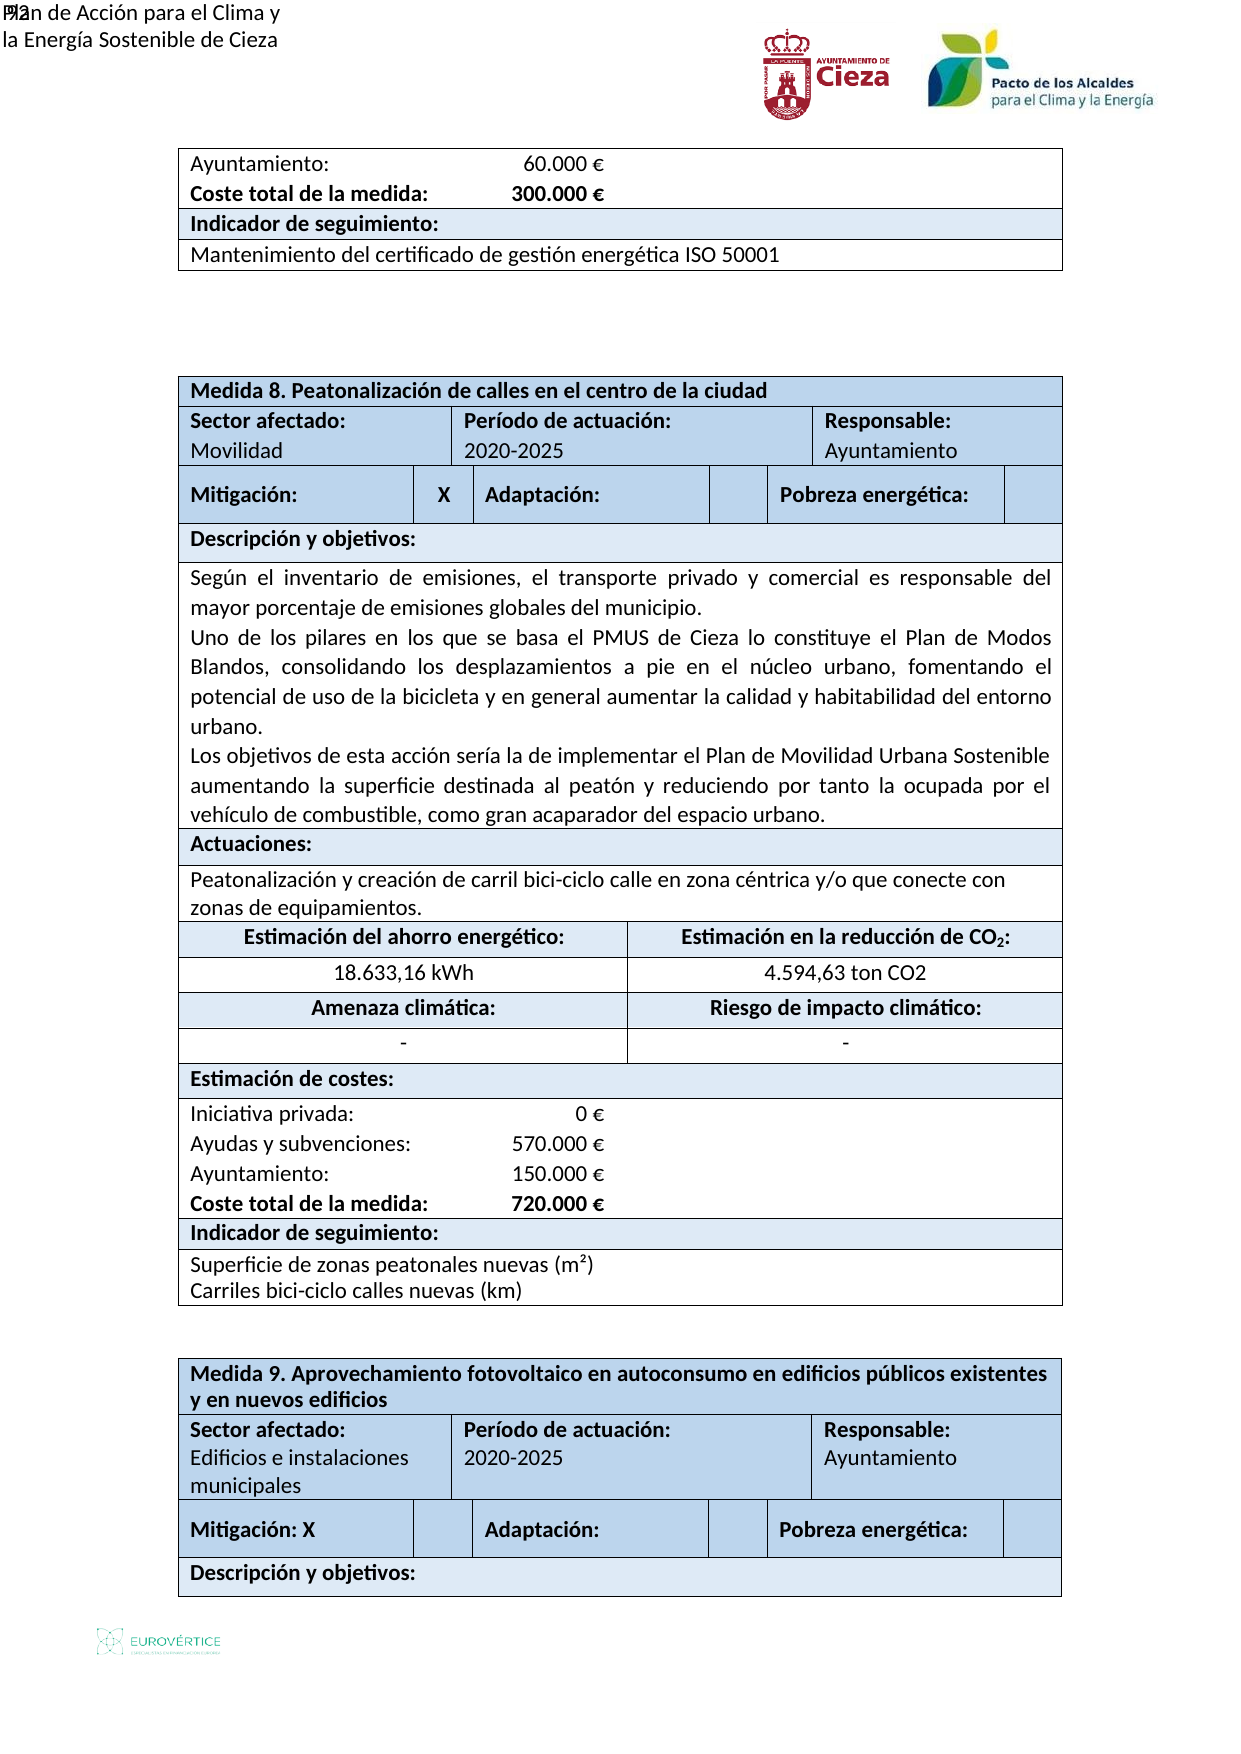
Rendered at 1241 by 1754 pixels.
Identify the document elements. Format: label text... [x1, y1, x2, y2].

picture [96, 1628, 221, 1655]
table_cell Pobreza energética: [768, 1500, 1003, 1557]
table_cell Descripción y objetivos: [179, 1558, 1061, 1596]
table_cell Mantenimiento del certificado de gestión energética ISO 50001 [179, 240, 1062, 270]
table_cell Sector afectado: Edificios e instalaciones municipales [179, 1415, 451, 1499]
table_cell Estimación del ahorro energético: [179, 922, 627, 957]
table_header Medida 9. Aprovechamiento fotovoltaico en autoconsumo en edificios públicos existentes y en nuevos edificios [179, 1359, 1061, 1414]
table_cell Pobreza energética: [768, 466, 1004, 523]
table_cell Sector afectado: Movilidad [179, 407, 451, 465]
table_cell Responsable: Ayuntamiento [812, 1415, 1061, 1499]
table_cell [709, 1500, 767, 1557]
table_cell Período de actuación: 2020-2025 [452, 1415, 811, 1499]
table_cell Mitigación: X [179, 1500, 413, 1557]
table_cell Indicador de seguimiento: [179, 209, 1062, 239]
table_header Medida 8. Peatonalización de calles en el centro de la ciudad [179, 377, 1062, 406]
picture [921, 23, 1159, 114]
table_cell [710, 466, 767, 523]
table_cell [1004, 1500, 1061, 1557]
table_cell Actuaciones: [179, 829, 1062, 865]
table_cell Iniciativa privada: 0 € Ayudas y subvenciones: 570.000 € Ayuntamiento: 150.000 € Coste total de la medida: 720.000 € [179, 1099, 1062, 1217]
table_header Ayuntamiento: 60.000 € Coste total de la medida: 300.000 € [179, 149, 1062, 208]
table_cell - [628, 1029, 1062, 1063]
table_cell Adaptación: [473, 1500, 708, 1557]
table_cell Amenaza climática: [179, 993, 627, 1027]
table_cell Estimación de costes: [179, 1064, 1062, 1098]
table_cell Riesgo de impacto climático: [628, 993, 1062, 1027]
table_cell Mitigación: [179, 466, 413, 523]
table_cell Período de actuación: 2020-2025 [452, 407, 812, 465]
table_cell Descripción y objetivos: [179, 524, 1062, 562]
picture [755, 22, 897, 125]
table_cell Adaptación: [474, 466, 709, 523]
table_cell Indicador de seguimiento: [179, 1219, 1062, 1249]
table_cell Estimación en la reducción de CO2: [628, 922, 1062, 957]
table_cell Según el inventario de emisiones, el transporte privado y comercial es responsable del mayor porcentaje de emisiones globales del municipio. Uno de los pilares en los que se basa el PMUS de Cieza lo constituye el Plan de Modos Blandos, consolidando los desplazamientos a pie en el núcleo urbano, fomentando el potencial de uso de la bicicleta y en general aumentar la calidad y habitabilidad del entorno urbano. Los objetivos de esta acción sería la de implementar el Plan de Movilidad Urbana Sostenible aumentando la superficie destinada al peatón y reduciendo por tanto la ocupada por el vehículo de combustible, como gran acaparador del espacio urbano. [179, 563, 1062, 828]
table_cell 18.633,16 kWh [179, 958, 627, 992]
table_cell Peatonalización y creación de carril bici-ciclo calle en zona céntrica y/o que conecte con zonas de equipamientos. [179, 866, 1062, 921]
table_cell 4.594,63 ton CO2 [628, 958, 1062, 992]
table_cell [414, 1500, 472, 1557]
table_cell - [179, 1029, 627, 1063]
table_cell Responsable: Ayuntamiento [813, 407, 1062, 465]
table_cell X [414, 466, 473, 523]
table_cell [1005, 466, 1062, 523]
table_cell Superficie de zonas peatonales nuevas (m²) Carriles bici-ciclo calles nuevas (km) [179, 1250, 1062, 1304]
